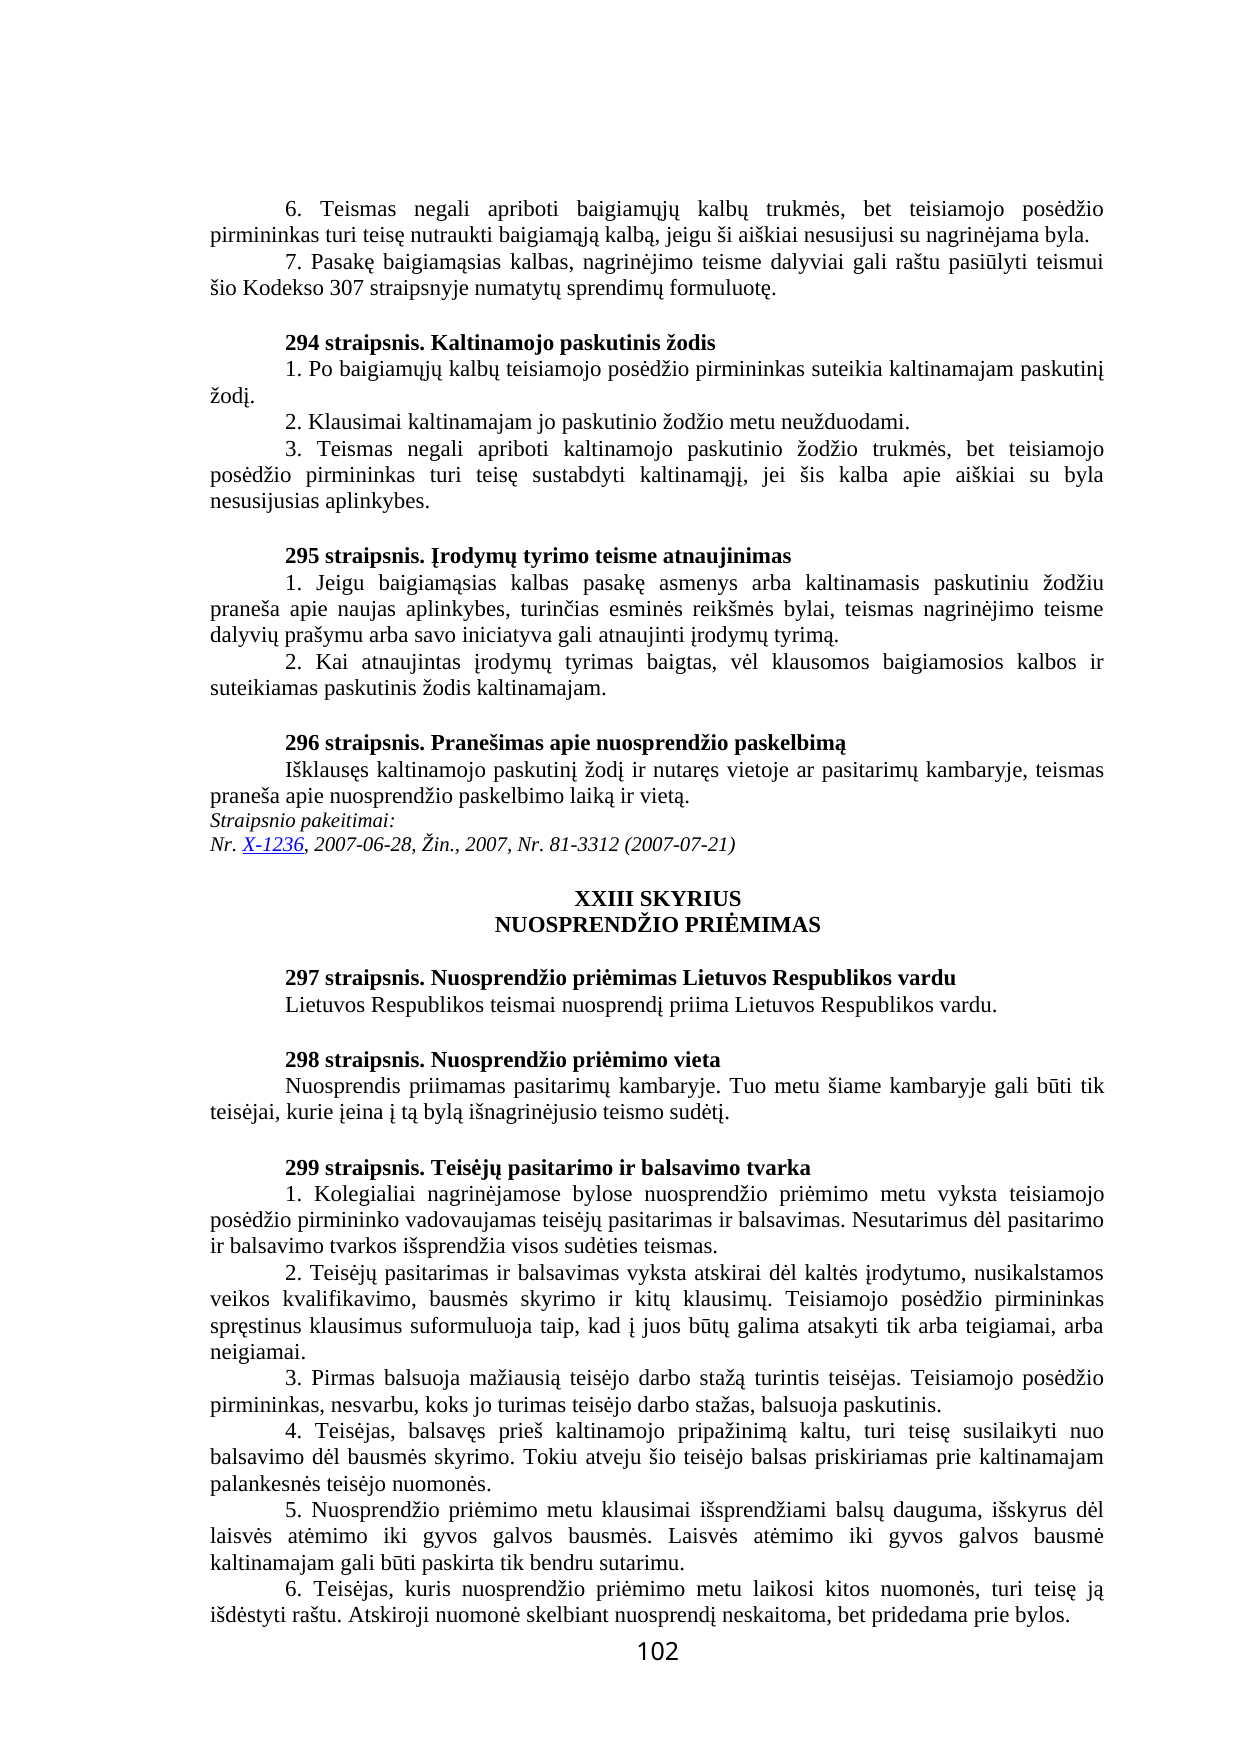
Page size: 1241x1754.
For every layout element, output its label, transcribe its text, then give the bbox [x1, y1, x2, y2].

text 3. Pirmas balsuoja mažiausią teisėjo darbo stažą turintis teisėjas. Teisiamojo posėdžio pirmininkas, nesvarbu, koks jo turimas teisėjo darbo stažas, balsuoja paskutinis. [210, 1364, 1106, 1417]
text Lietuvos Respublikos teismai nuosprendį priima Lietuvos Respublikos vardu. [210, 991, 1106, 1017]
text 4. Teisėjas, balsavęs prieš kaltinamojo pripažinimą kaltu, turi teisę susilaikyti nuo balsavimo dėl bausmės skyrimo. Tokiu atveju šio teisėjo balsas priskiriamas prie kaltinamajam palankesnės teisėjo nuomonės. [210, 1417, 1106, 1496]
text Išklausęs kaltinamojo paskutinį žodį ir nutaręs vietoje ar pasitarimų kambaryje, teismas praneša apie nuosprendžio paskelbimo laiką ir vietą. [210, 756, 1106, 808]
text Straipsnio pakeitimai: [210, 808, 1106, 832]
text Nuosprendžio priėmimas [210, 912, 1106, 938]
text Nr. X-1236, 2007-06-28, Žin., 2007, Nr. 81-3312 (2007-07-21) [210, 832, 1106, 856]
text 6. Teisėjas, kuris nuosprendžio priėmimo metu laikosi kitos nuomonės, turi teisę ją išdėstyti raštu. Atskiroji nuomonė skelbiant nuosprendį neskaitoma, bet pridedama prie bylos. [210, 1575, 1106, 1628]
text 5. Nuosprendžio priėmimo metu klausimai išsprendžiami balsų dauguma, išskyrus dėl laisvės atėmimo iki gyvos galvos bausmės. Laisvės atėmimo iki gyvos galvos bausmė kaltinamajam gali būti paskirta tik bendru sutarimu. [210, 1496, 1106, 1575]
text 295 straipsnis. Įrodymų tyrimo teisme atnaujinimas [210, 542, 1106, 569]
text 1. Po baigiamųjų kalbų teisiamojo posėdžio pirmininkas suteikia kaltinamajam paskutinį žodį. [210, 356, 1106, 408]
text 3. Teismas negali apriboti kaltinamojo paskutinio žodžio trukmės, bet teisiamojo posėdžio pirmininkas turi teisę sustabdyti kaltinamąjį, jei šis kalba apie aiškiai su byla nesusijusias aplinkybes. [210, 434, 1106, 514]
text 299 straipsnis. Teisėjų pasitarimo ir balsavimo tvarka [210, 1153, 1106, 1180]
text Nuosprendis priimamas pasitarimų kambaryje. Tuo metu šiame kambaryje gali būti tik teisėjai, kurie įeina į tą bylą išnagrinėjusio teismo sudėtį. [210, 1072, 1106, 1125]
text 1. Kolegialiai nagrinėjamose bylose nuosprendžio priėmimo metu vyksta teisiamojo posėdžio pirmininko vadovaujamas teisėjų pasitarimas ir balsavimas. Nesutarimus dėl pasitarimo ir balsavimo tvarkos išsprendžia visos sudėties teismas. [210, 1180, 1106, 1259]
text 294 straipsnis. Kaltinamojo paskutinis žodis [210, 329, 1106, 356]
text 7. Pasakę baigiamąsias kalbas, nagrinėjimo teisme dalyviai gali raštu pasiūlyti teismui šio Kodekso 307 straipsnyje numatytų sprendimų formuluotę. [210, 248, 1106, 300]
text 2. Teisėjų pasitarimas ir balsavimas vyksta atskirai dėl kaltės įrodytumo, nusikalstamos veikos kvalifikavimo, bausmės skyrimo ir kitų klausimų. Teisiamojo posėdžio pirmininkas spręstinus klausimus suformuluoja taip, kad į juos būtų galima atsakyti tik arba teigiamai, arba neigiamai. [210, 1259, 1106, 1364]
text 298 straipsnis. Nuosprendžio priėmimo vieta [210, 1046, 1106, 1072]
text 2. Kai atnaujintas įrodymų tyrimas baigtas, vėl klausomos baigiamosios kalbos ir suteikiamas paskutinis žodis kaltinamajam. [210, 648, 1106, 701]
text 2. Klausimai kaltinamajam jo paskutinio žodžio metu neužduodami. [210, 408, 1106, 434]
text 1. Jeigu baigiamąsias kalbas pasakę asmenys arba kaltinamasis paskutiniu žodžiu praneša apie naujas aplinkybes, turinčias esminės reikšmės bylai, teismas nagrinėjimo teisme dalyvių prašymu arba savo iniciatyva gali atnaujinti įrodymų tyrimą. [210, 569, 1106, 648]
text 296 straipsnis. Pranešimas apie nuosprendžio paskelbimą [210, 729, 1106, 756]
text 297 straipsnis. Nuosprendžio priėmimas Lietuvos Respublikos vardu [210, 964, 1106, 991]
text 6. Teismas negali apriboti baigiamųjų kalbų trukmės, bet teisiamojo posėdžio pirmininkas turi teisę nutraukti baigiamąją kalbą, jeigu ši aiškiai nesusijusi su nagrinėjama byla. [210, 195, 1106, 248]
text XXIII skyrius [210, 885, 1106, 912]
